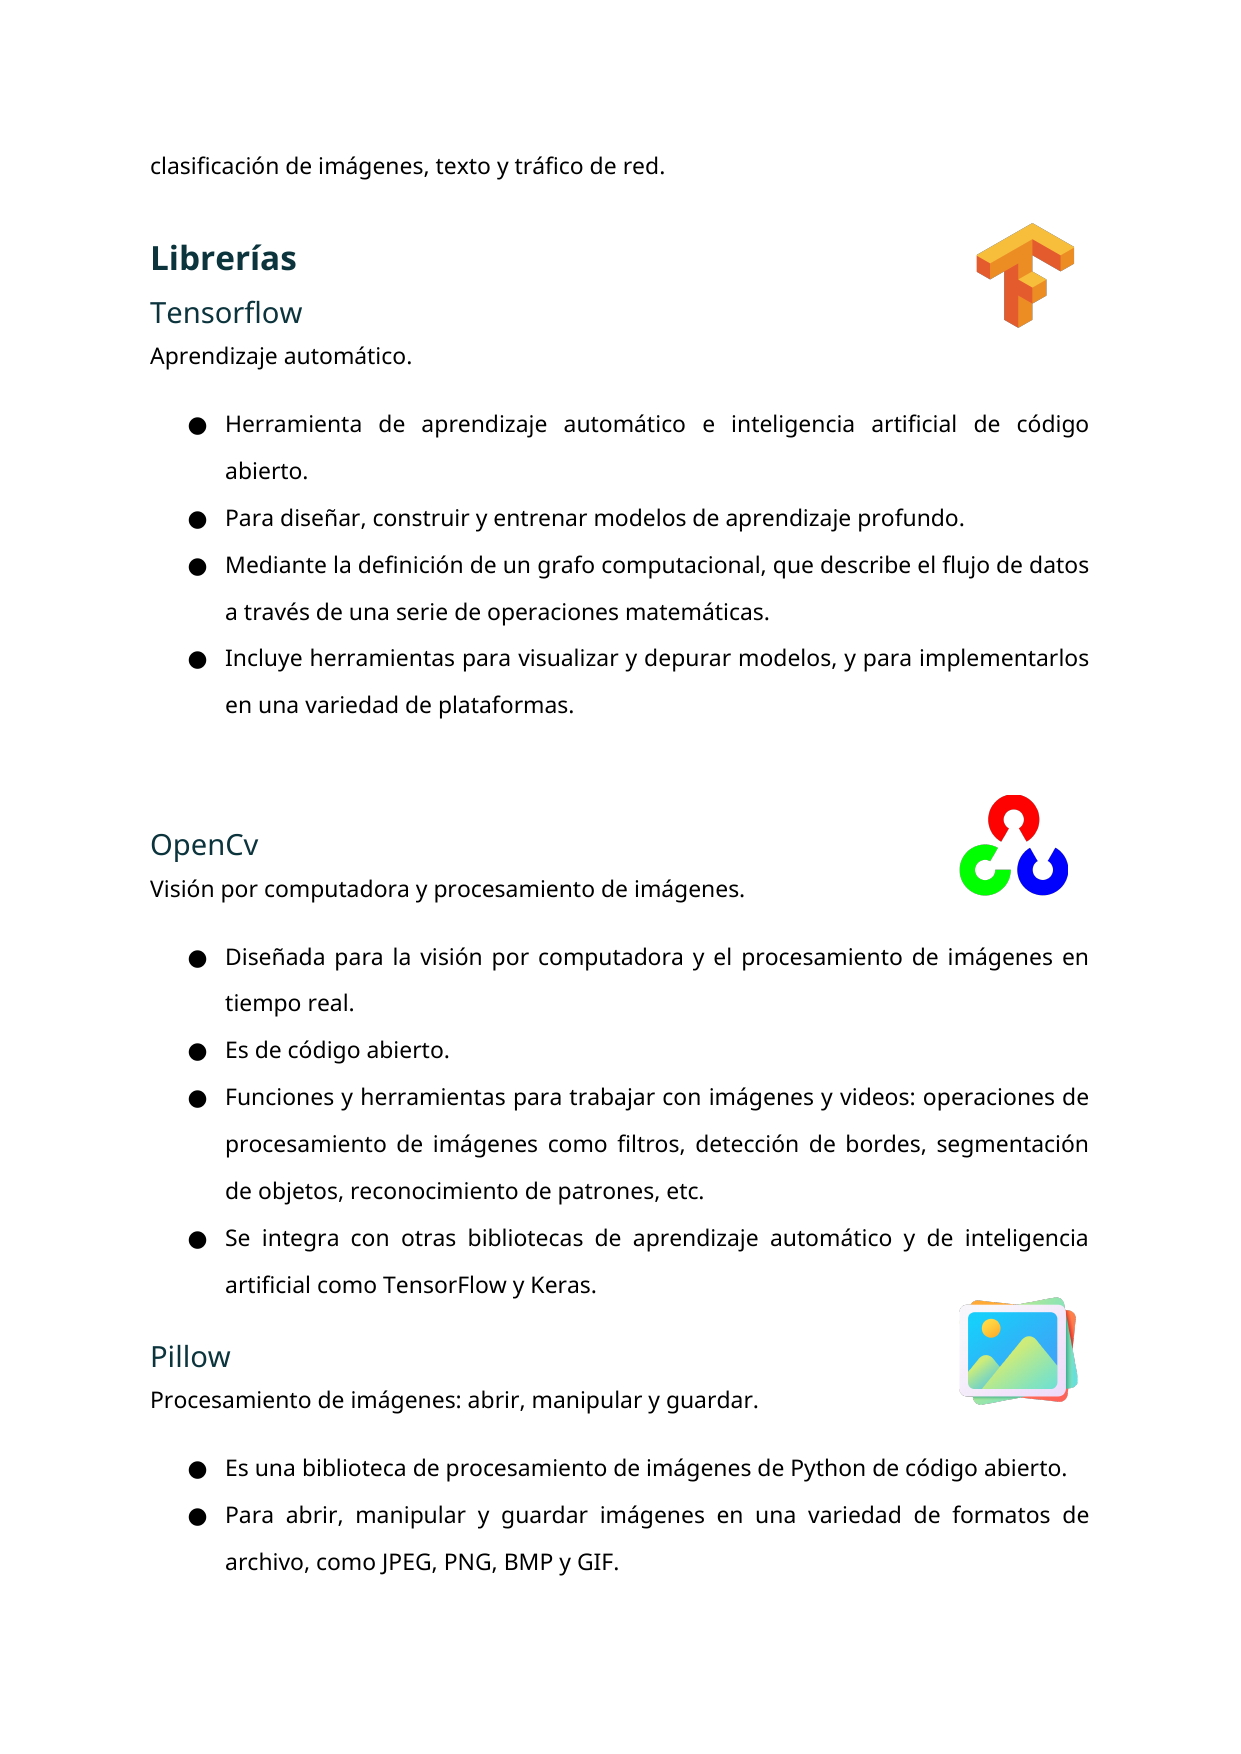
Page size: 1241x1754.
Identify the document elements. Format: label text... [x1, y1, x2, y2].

list Se integra con otras bibliotecas de aprendizaje automático y de inteligencia artificial como TensorFlow y Keras. [187, 1222, 1090, 1300]
subtitle OpenCv [150, 825, 959, 864]
list Para abrir, manipular y guardar imágenes en una variedad de formatos de archivo, como JPEG, PNG, BMP y GIF. [187, 1499, 1090, 1577]
subtitle Pillow [150, 1336, 959, 1376]
list Es de código abierto. [187, 1034, 1090, 1065]
picture [959, 1292, 1078, 1411]
text Procesamiento de imágenes: abrir, manipular y guardar. [150, 1384, 1090, 1416]
subtitle Librerías [150, 234, 976, 280]
subtitle Tensorflow [150, 292, 1090, 332]
subtitle [1078, 1336, 1090, 1376]
list Para diseñar, construir y entrenar modelos de aprendizaje profundo. [187, 502, 1090, 533]
text Aprendizaje automático. [150, 340, 1090, 372]
list Mediante la definición de un grafo computacional, que describe el flujo de datos a través de una serie de operaciones matemáticas. [187, 549, 1090, 627]
list Herramienta de aprendizaje automático e inteligencia artificial de código abierto. [187, 408, 1090, 486]
list Diseñada para la visión por computadora y el procesamiento de imágenes en tiempo real. [187, 940, 1090, 1018]
picture [959, 795, 1068, 899]
subtitle [1075, 234, 1090, 280]
list Funciones y herramientas para trabajar con imágenes y videos: operaciones de procesamiento de imágenes como filtros, detección de bordes, segmentación de objetos, reconocimiento de patrones, etc. [187, 1081, 1090, 1206]
text Visión por computadora y procesamiento de imágenes. [150, 873, 1090, 904]
list Es una biblioteca de procesamiento de imágenes de Python de código abierto. [187, 1452, 1090, 1483]
picture [976, 223, 1075, 328]
text clasificación de imágenes, texto y tráfico de red. [150, 150, 1090, 181]
list Incluye herramientas para visualizar y depurar modelos, y para implementarlos en una variedad de plataformas. [187, 642, 1090, 721]
subtitle [1068, 825, 1090, 864]
